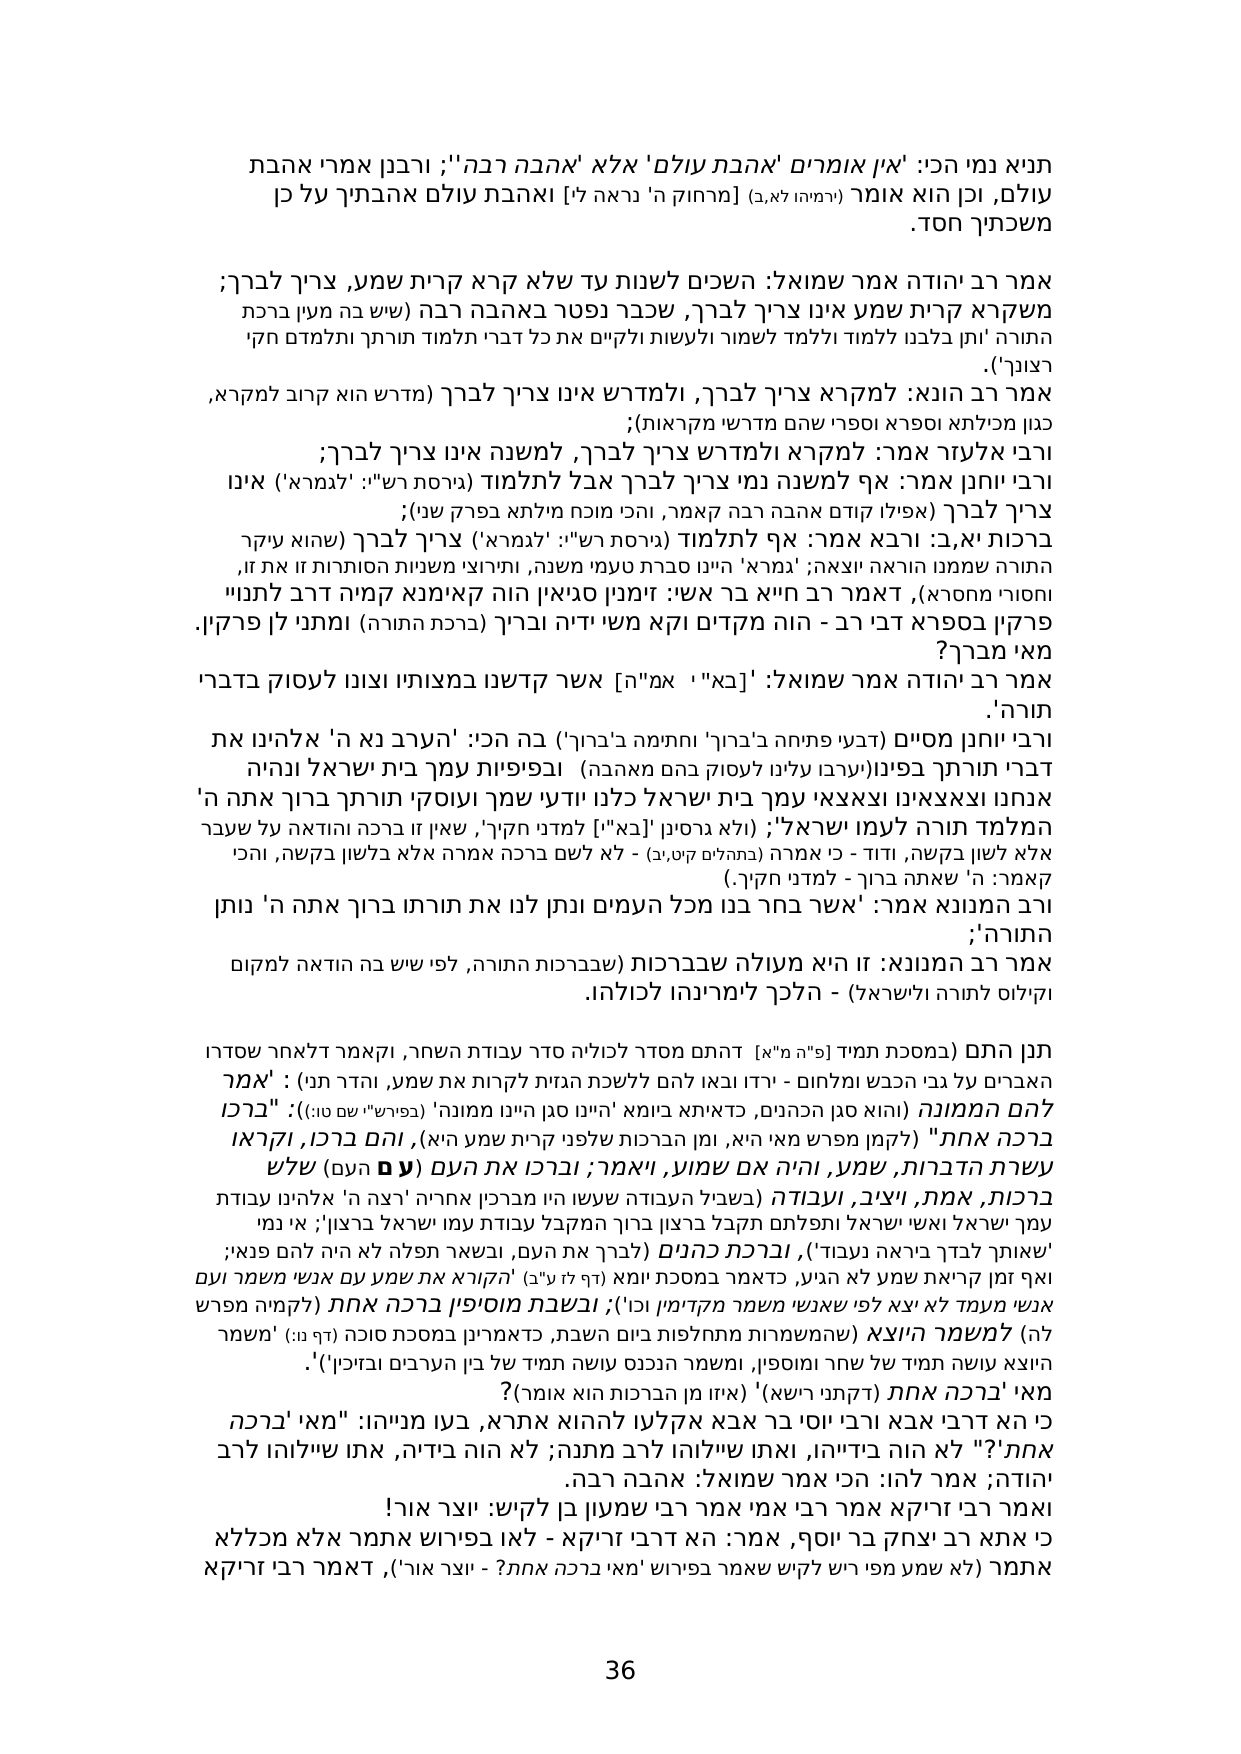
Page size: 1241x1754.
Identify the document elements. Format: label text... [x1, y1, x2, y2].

text מאי מברך? [187, 636, 1053, 666]
text אמר רב הונא: למקרא צריך לברך, ולמדרש אינו צריך לברך (מדרש הוא קרוב למקרא, כגון מכילתא וספרא וספרי שהם מדרשי מקראות); [187, 378, 1053, 437]
text אמר רב המנונא: זו היא מעולה שבברכות (שבברכות התורה, לפי שיש בה הודאה למקום וקילוס לתורה ולישראל) - הלכך לימרינהו לכולהו. [187, 948, 1053, 1007]
text אמר רב יהודה אמר שמואל: השכים לשנות עד שלא קרא קרית שמע, צריך לברך; משקרא קרית שמע אינו צריך לברך, שכבר נפטר באהבה רבה (שיש בה מעין ברכת התורה 'ותן בלבנו ללמוד וללמד לשמור ולעשות ולקיים את כל דברי תלמוד תורתך ותלמדם חקי רצונך'). [187, 266, 1053, 378]
text ורבי יוחנן אמר: אף למשנה נמי צריך לברך אבל לתלמוד (גירסת רש"י: 'לגמרא') אינו צריך לברך (אפילו קודם אהבה רבה קאמר, והכי מוכח מילתא בפרק שני); [187, 466, 1053, 524]
text ורב המנונא אמר: 'אשר בחר בנו מכל העמים ונתן לנו את תורתו ברוך אתה ה' נותן התורה'; [187, 890, 1053, 948]
text ורבי אלעזר אמר: למקרא ולמדרש צריך לברך, למשנה אינו צריך לברך; [187, 437, 1053, 466]
text כי הא דרבי אבא ורבי יוסי בר אבא אקלעו לההוא אתרא, בעו מנייהו: "מאי 'ברכה אחת'?" לא הוה בידייהו, ואתו שיילוהו לרב מתנה; לא הוה בידיה, אתו שיילוהו לרב יהודה; אמר להו: הכי אמר שמואל: אהבה רבה. [187, 1406, 1053, 1494]
text ואמר רבי זריקא אמר רבי אמי אמר רבי שמעון בן לקיש: יוצר אור! [187, 1494, 1053, 1523]
text תניא נמי הכי: 'אין אומרים 'אהבת עולם' אלא 'אהבה רבה''; ורבנן אמרי אהבת עולם, וכן הוא אומר (ירמיהו לא,ב) [מרחוק ה' נראה לי] ואהבת עולם אהבתיך על כן משכתיך חסד. [187, 150, 1053, 238]
text תנן התם (במסכת תמיד [פ"ה מ"א] דהתם מסדר לכוליה סדר עבודת השחר, וקאמר דלאחר שסדרו האברים על גבי הכבש ומלחום - ירדו ובאו להם ללשכת הגזית לקרות את שמע, והדר תני) : 'אמר להם הממונה (והוא סגן הכהנים, כדאיתא ביומא 'היינו סגן היינו ממונה' (בפירש"י שם טו:)): "ברכו ברכה אחת" (לקמן מפרש מאי היא, ומן הברכות שלפני קרית שמע היא), והם ברכו, וקראו עשרת הדברות, שמע, והיה אם שמוע, ויאמר; וברכו את העם (ע ם העם) שלש ברכות, אמת, ויציב, ועבודה (בשביל העבודה שעשו היו מברכין אחריה 'רצה ה' אלהינו עבודת עמך ישראל ואשי ישראל ותפלתם תקבל ברצון ברוך המקבל עבודת עמו ישראל ברצון'; אי נמי 'שאותך לבדך ביראה נעבוד'), וברכת כהנים (לברך את העם, ובשאר תפלה לא היה להם פנאי; ואף זמן קריאת שמע לא הגיע, כדאמר במסכת יומא (דף לז ע"ב) 'הקורא את שמע עם אנשי משמר ועם אנשי מעמד לא יצא לפי שאנשי משמר מקדימין וכו'); ובשבת מוסיפין ברכה אחת (לקמיה מפרש לה) למשמר היוצא (שהמשמרות מתחלפות ביום השבת, כדאמרינן במסכת סוכה (דף נו:) 'משמר היוצא עושה תמיד של שחר ומוספין, ומשמר הנכנס עושה תמיד של בין הערבים ובזיכין')'. [187, 1036, 1053, 1377]
text כי אתא רב יצחק בר יוסף, אמר: הא דרבי זריקא - לאו בפירוש אתמר אלא מכללא אתמר (לא שמע מפי ריש לקיש שאמר בפירוש 'מאי ברכה אחת? - יוצר אור'), דאמר רבי זריקא [187, 1523, 1053, 1581]
text אמר רב יהודה אמר שמואל: '[בא"י אמ"ה] אשר קדשנו במצותיו וצונו לעסוק בדברי תורה'. [187, 666, 1053, 724]
text ברכות יא,ב: ורבא אמר: אף לתלמוד (גירסת רש"י: 'לגמרא') צריך לברך (שהוא עיקר התורה שממנו הוראה יוצאה; 'גמרא' היינו סברת טעמי משנה, ותירוצי משניות הסותרות זו את זו, וחסורי מחסרא), דאמר רב חייא בר אשי: זימנין סגיאין הוה קאימנא קמיה דרב לתנויי פרקין בספרא דבי רב - הוה מקדים וקא משי ידיה ובריך (ברכת התורה) ומתני לן פרקין. [187, 524, 1053, 636]
text מאי 'ברכה אחת (דקתני רישא)' (איזו מן הברכות הוא אומר)? [187, 1377, 1053, 1406]
text ורבי יוחנן מסיים (דבעי פתיחה ב'ברוך' וחתימה ב'ברוך') בה הכי: 'הערב נא ה' אלהינו את דברי תורתך בפינו(יערבו עלינו לעסוק בהם מאהבה) ובפיפיות עמך בית ישראל ונהיה אנחנו וצאצאינו וצאצאי עמך בית ישראל כלנו יודעי שמך ועוסקי תורתך ברוך אתה ה' המלמד תורה לעמו ישראל'; (ולא גרסינן '[בא"י] למדני חקיך', שאין זו ברכה והודאה על שעבר אלא לשון בקשה, ודוד - כי אמרה (בתהלים קיט,יב) - לא לשם ברכה אמרה אלא בלשון בקשה, והכי קאמר: ה' שאתה ברוך - למדני חקיך.) [187, 724, 1053, 890]
